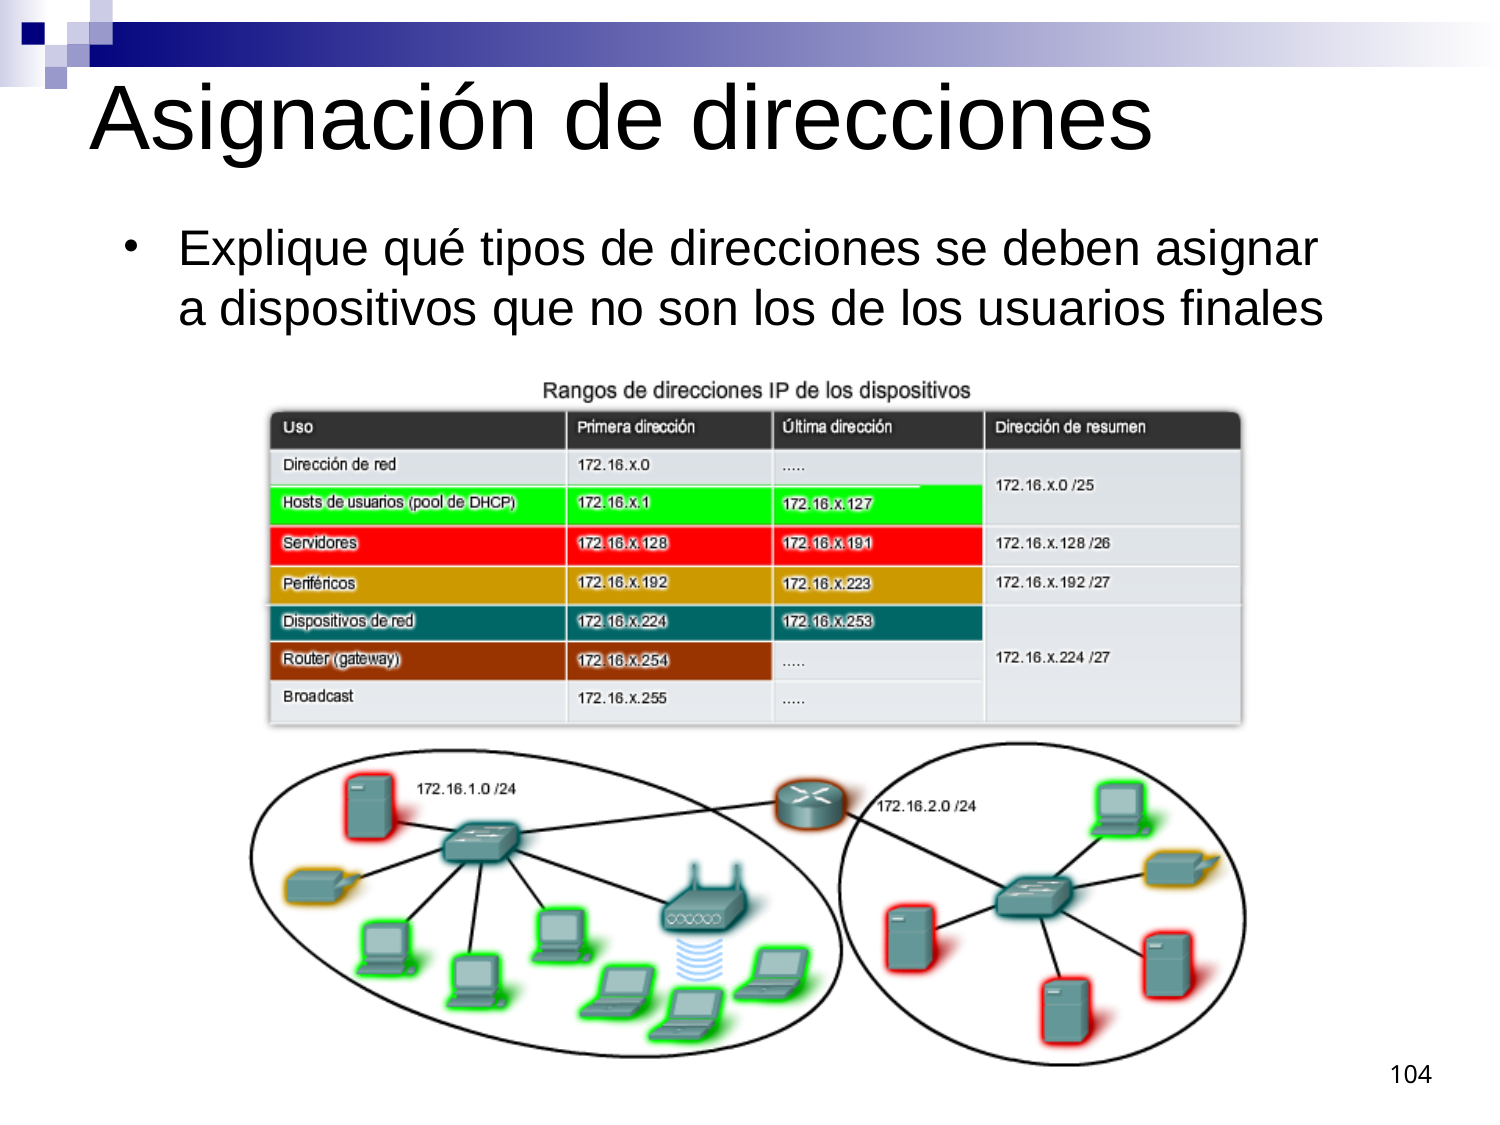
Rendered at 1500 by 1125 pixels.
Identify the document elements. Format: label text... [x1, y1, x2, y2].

text_box [1074, 1025, 1447, 1101]
text_box Explique qué tipos de direcciones se deben asignar a dispositivos que no son los de los usuarios finales [107, 207, 1411, 1041]
text_box Asignación de direcciones [75, 0, 1425, 231]
picture [236, 378, 1269, 1084]
